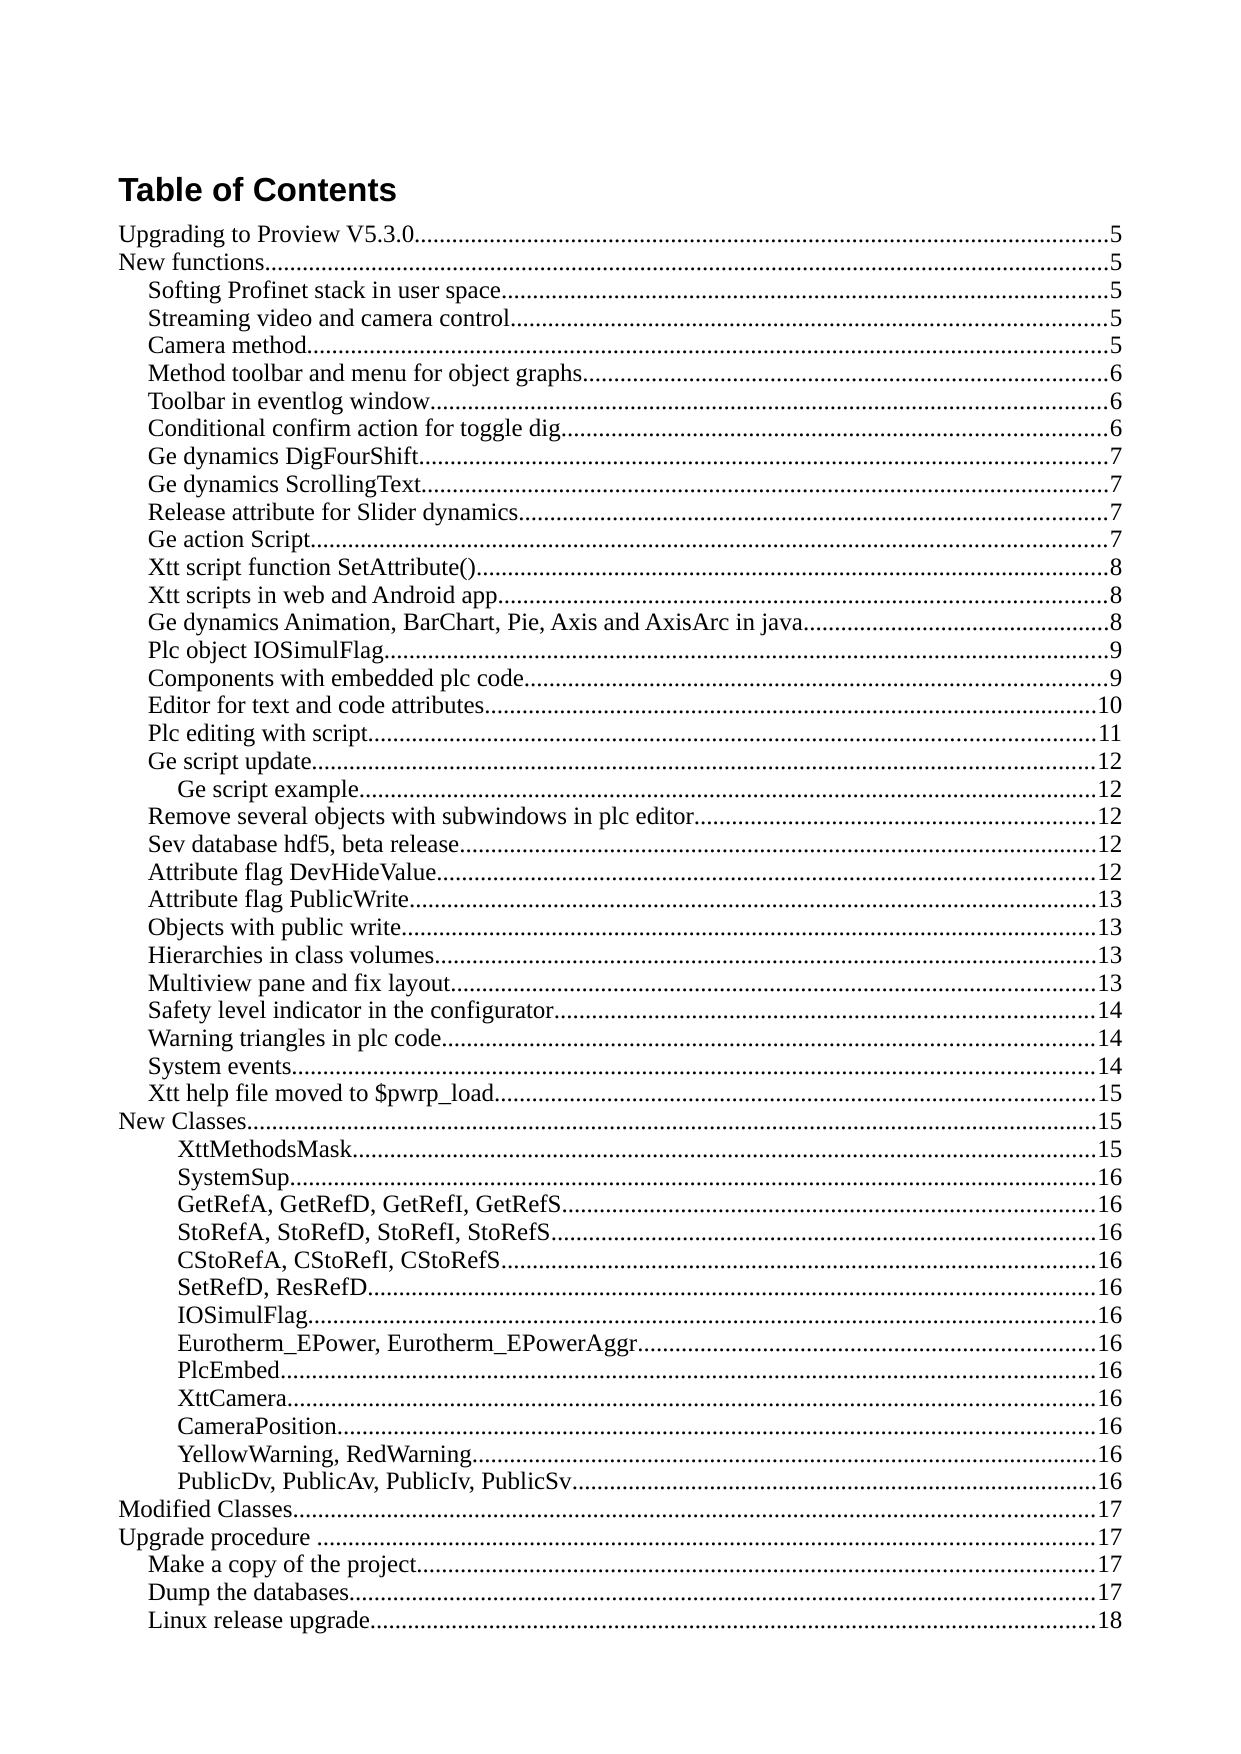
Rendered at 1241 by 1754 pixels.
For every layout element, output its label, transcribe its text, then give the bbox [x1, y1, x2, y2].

text Multiview pane and fix layout 13 [148, 969, 1122, 996]
text Method toolbar and menu for object graphs 6 [148, 359, 1122, 387]
text Hierarchies in class volumes 13 [148, 941, 1122, 969]
text Toolbar in eventlog window 6 [148, 387, 1122, 414]
text Ge dynamics Animation, BarChart, Pie, Axis and AxisArc in java 8 [148, 608, 1122, 636]
text SetRefD, ResRefD 16 [177, 1273, 1122, 1301]
text CStoRefA, CStoRefI, CStoRefS 16 [177, 1246, 1122, 1273]
text Ge dynamics DigFourShift 7 [148, 442, 1122, 470]
text Safety level indicator in the configurator 14 [148, 996, 1122, 1024]
text Plc object IOSimulFlag 9 [148, 636, 1122, 664]
text StoRefA, StoRefD, StoRefI, StoRefS 16 [177, 1218, 1122, 1246]
text New Classes 15 [118, 1107, 1122, 1135]
text Upgrade procedure 17 [118, 1523, 1122, 1551]
text Ge action Script 7 [148, 525, 1122, 553]
text Editor for text and code attributes 10 [148, 692, 1122, 719]
text Objects with public write 13 [148, 913, 1122, 941]
text PublicDv, PublicAv, PublicIv, PublicSv 16 [177, 1467, 1122, 1495]
subtitle Table of Contents [118, 171, 1122, 208]
text IOSimulFlag 16 [177, 1301, 1122, 1329]
text Xtt script function SetAttribute() 8 [148, 553, 1122, 581]
text Plc editing with script 11 [148, 719, 1122, 747]
text CameraPosition 16 [177, 1412, 1122, 1440]
text Remove several objects with subwindows in plc editor 12 [148, 802, 1122, 830]
text SystemSup 16 [177, 1163, 1122, 1190]
text Modified Classes 17 [118, 1495, 1122, 1523]
text Eurotherm_EPower, Eurotherm_EPowerAggr 16 [177, 1329, 1122, 1357]
text Linux release upgrade 18 [148, 1606, 1122, 1634]
text New functions 5 [118, 248, 1122, 276]
text Attribute flag DevHideValue 12 [148, 858, 1122, 886]
text YellowWarning, RedWarning 16 [177, 1440, 1122, 1467]
text Dump the databases 17 [148, 1578, 1122, 1606]
text GetRefA, GetRefD, GetRefI, GetRefS 16 [177, 1190, 1122, 1218]
text Ge script example 12 [177, 775, 1122, 802]
text PlcEmbed 16 [177, 1357, 1122, 1384]
text Camera method 5 [148, 331, 1122, 359]
text XttMethodsMask 15 [177, 1135, 1122, 1163]
text Ge dynamics ScrollingText 7 [148, 470, 1122, 498]
text Xtt help file moved to $pwrp_load 15 [148, 1079, 1122, 1107]
text Ge script update 12 [148, 747, 1122, 775]
text Release attribute for Slider dynamics 7 [148, 498, 1122, 525]
text Xtt scripts in web and Android app 8 [148, 581, 1122, 608]
text System events 14 [148, 1052, 1122, 1079]
text Attribute flag PublicWrite 13 [148, 886, 1122, 913]
text Softing Profinet stack in user space 5 [148, 276, 1122, 304]
text Streaming video and camera control 5 [148, 304, 1122, 331]
text XttCamera 16 [177, 1384, 1122, 1412]
text Sev database hdf5, beta release 12 [148, 830, 1122, 858]
text Conditional confirm action for toggle dig 6 [148, 414, 1122, 442]
text Components with embedded plc code 9 [148, 664, 1122, 692]
text Warning triangles in plc code 14 [148, 1024, 1122, 1052]
text Make a copy of the project 17 [148, 1551, 1122, 1578]
text Upgrading to Proview V5.3.0 5 [118, 221, 1122, 248]
